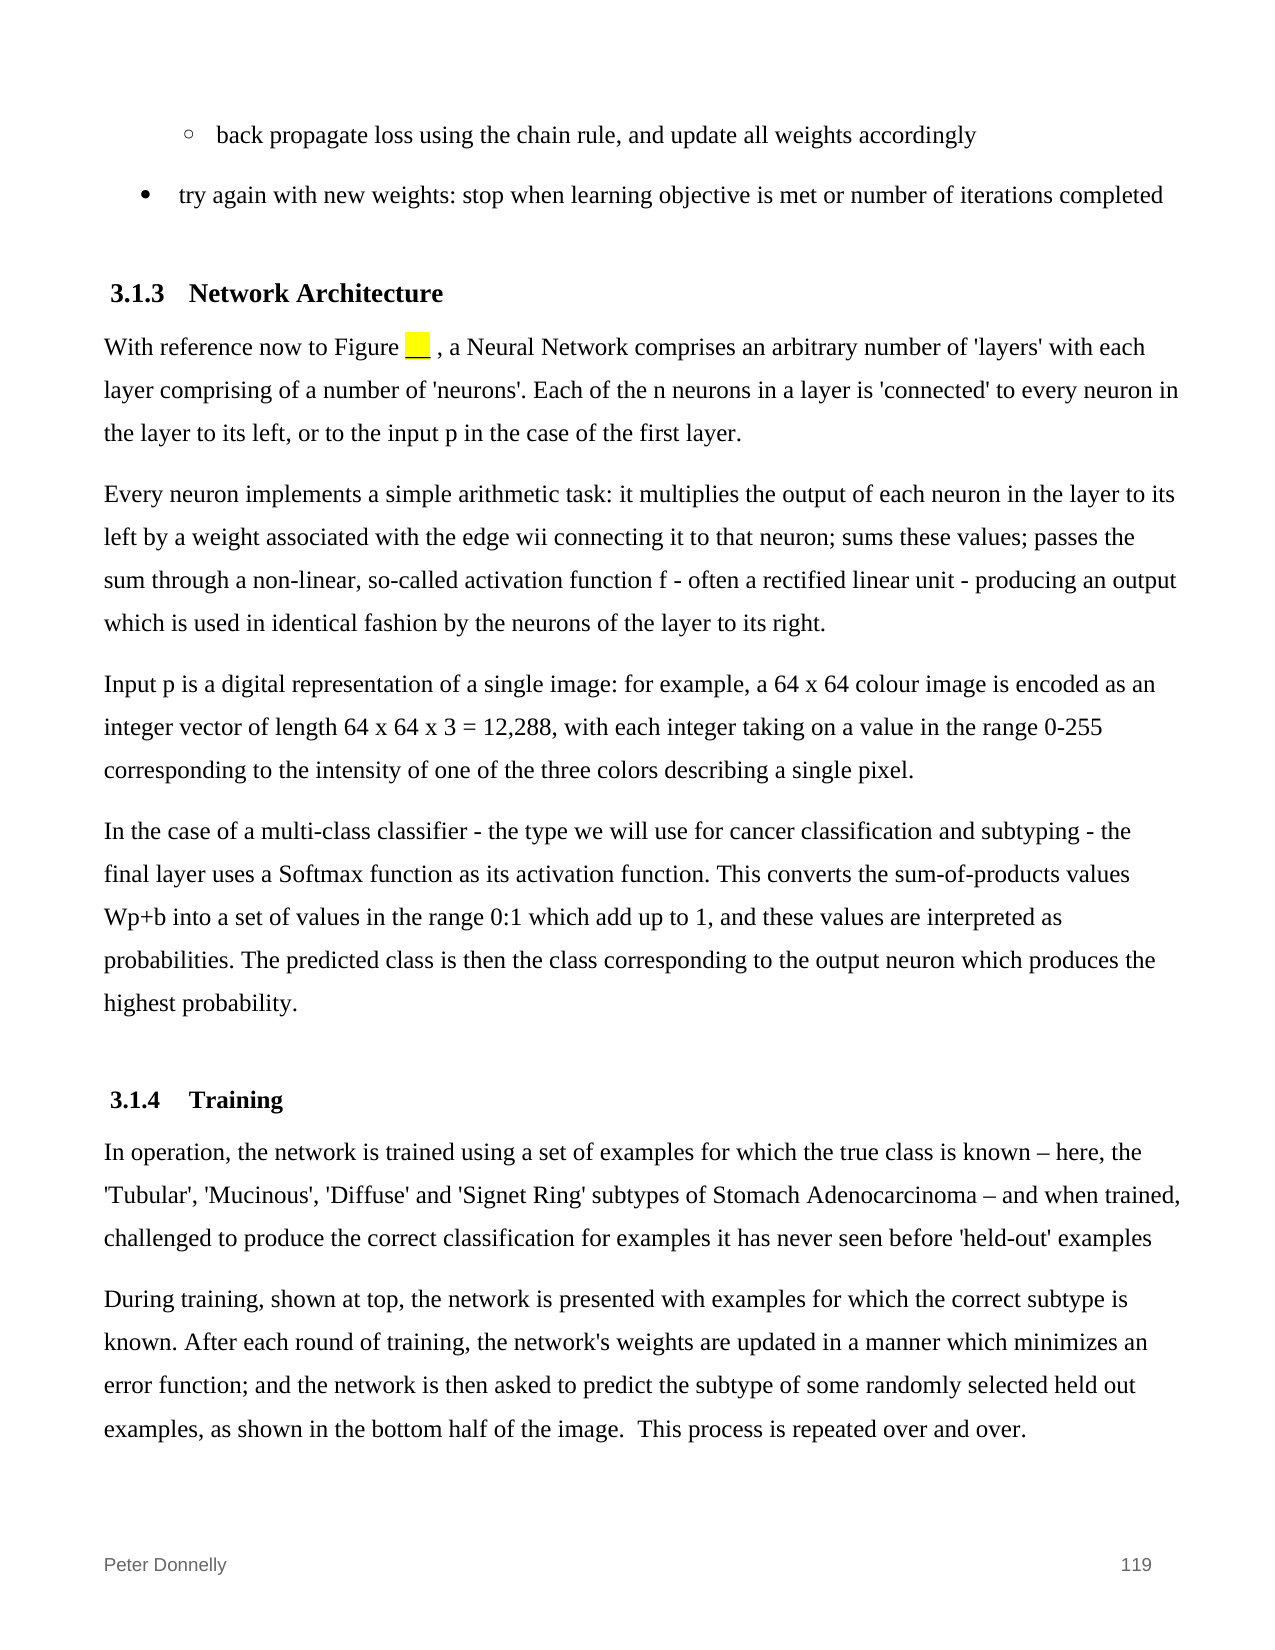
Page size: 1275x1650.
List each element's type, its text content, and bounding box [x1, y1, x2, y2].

text With reference now to Figure __ , a Neural Network comprises an arbitrary number of 'layers' with each layer comprising of a number of 'neurons'. Each of the n neurons in a layer is 'connected' to every neuron in the layer to its left, or to the input p in the case of the first layer. [103, 332, 1181, 447]
list back propagate loss using the chain rule, and update all weights accordingly [178, 120, 1181, 148]
text In the case of a multi-class classifier - the type we will use for cancer classification and subtyping - the final layer uses a Softmax function as its activation function. This converts the sum-of-products values Wp+b into a set of values in the range 0:1 which add up to 1, and these values are interpreted as probabilities. The predicted class is then the class corresponding to the output neuron which produces the highest probability. [103, 816, 1181, 1017]
text During training, shown at top, the network is presented with examples for which the correct subtype is known. After each round of training, the network's weights are updated in a manner which minimizes an error function; and the network is then asked to predict the subtype of some randomly selected held out examples, as shown in the bottom half of the image. This process is repeated over and over. [103, 1284, 1181, 1442]
text In operation, the network is trained using a set of examples for which the true class is known – here, the 'Tubular', 'Mucinous', 'Diffuse' and 'Signet Ring' subtypes of Stomach Adenocarcinoma – and when trained, challenged to produce the correct classification for examples it has never seen before 'held-out' examples [103, 1137, 1181, 1252]
text Input p is a digital representation of a single image: for example, a 64 x 64 colour image is encoded as an integer vector of length 64 x 64 x 3 = 12,288, with each integer taking on a value in the range 0-255 corresponding to the intensity of one of the three colors describing a single pixel. [103, 669, 1181, 784]
subtitle Network Architecture [103, 277, 1181, 308]
text Every neuron implements a simple arithmetic task: it multiplies the output of each neuron in the layer to its left by a weight associated with the edge wii connecting it to that neuron; sums these values; passes the sum through a non-linear, so-called activation function f - often a rectified linear unit - producing an output which is used in identical fashion by the neurons of the layer to its right. [103, 479, 1181, 637]
subtitle Training [103, 1085, 1181, 1113]
list try again with new weights: stop when learning objective is met or number of iterations completed [141, 181, 1181, 209]
